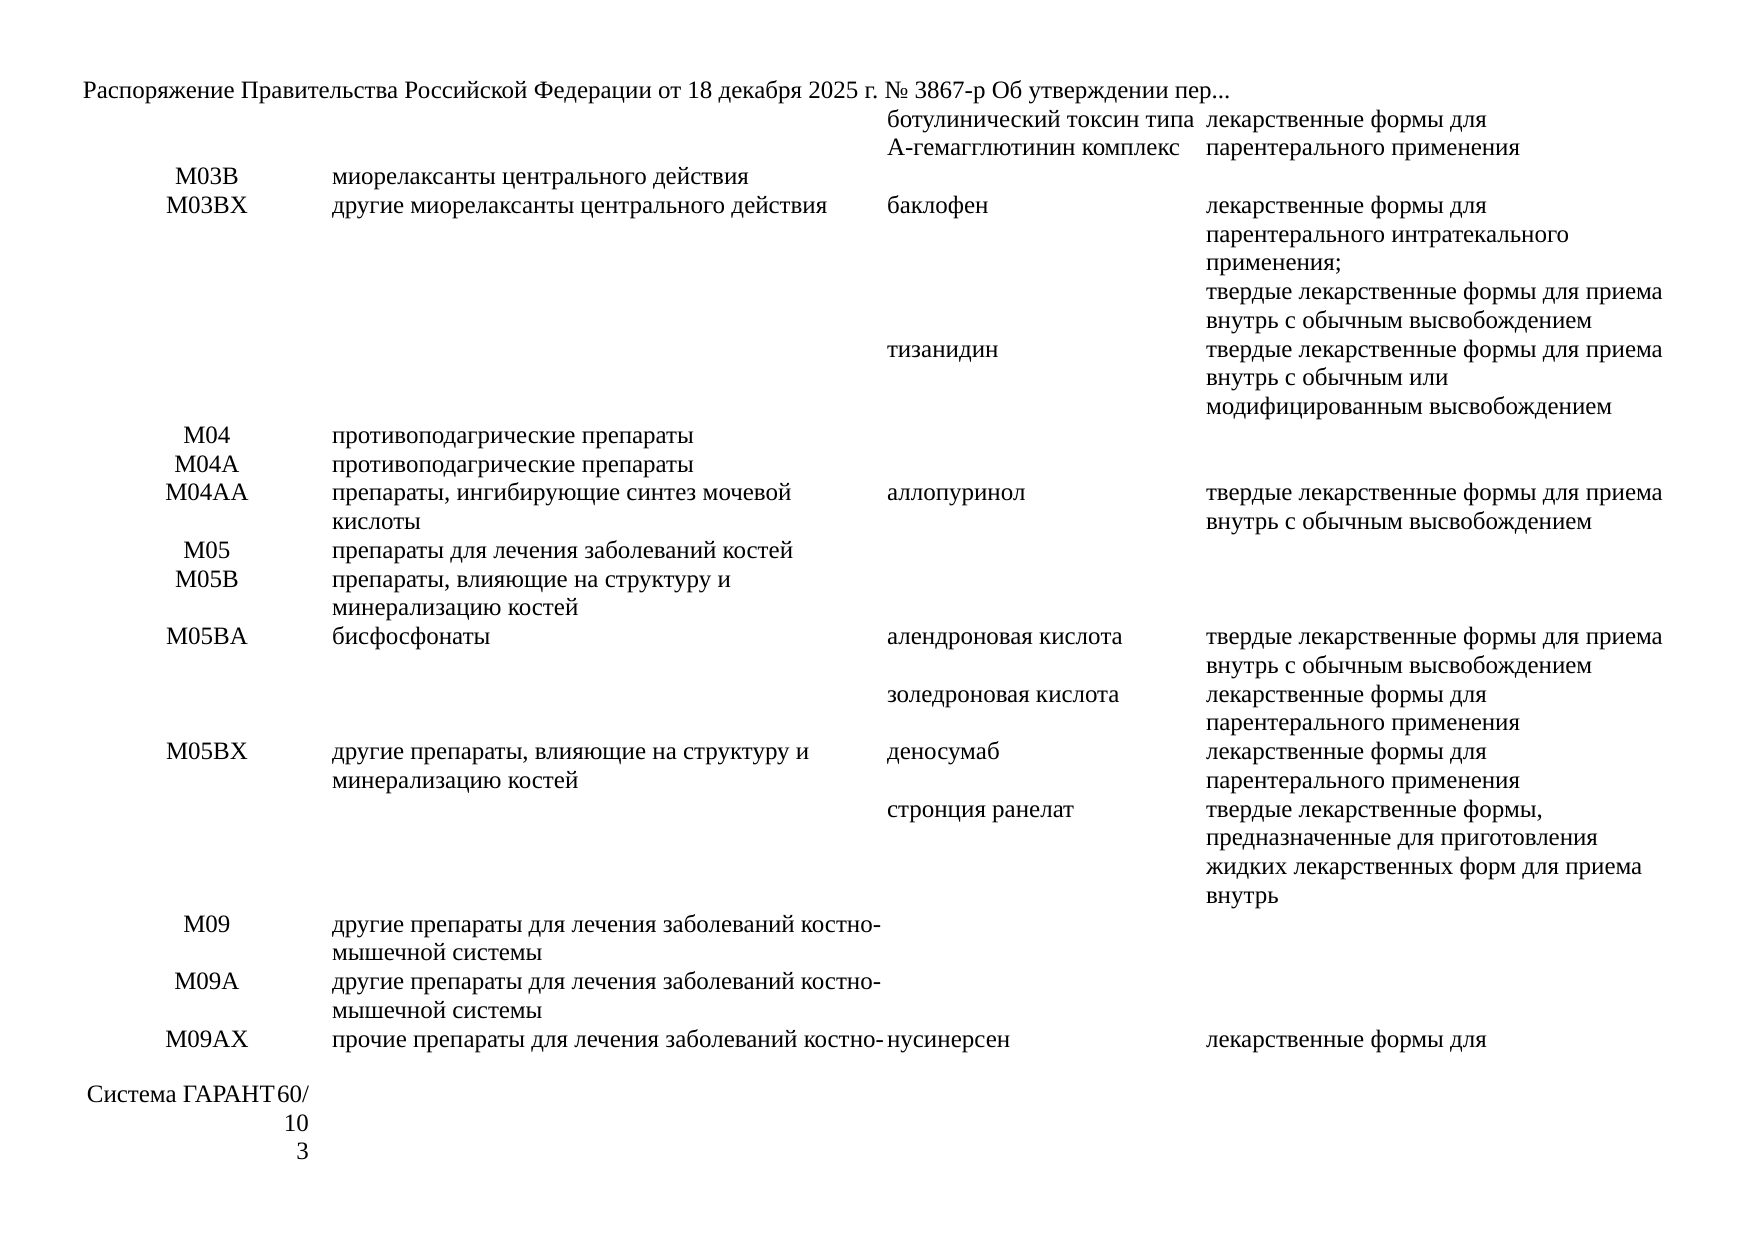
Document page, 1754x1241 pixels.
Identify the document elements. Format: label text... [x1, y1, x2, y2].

table_cell [1205, 161, 1671, 190]
table_cell [83, 794, 331, 909]
table_cell твердые лекарственные формы для приема внутрь с обычным высвобождением [1205, 621, 1671, 679]
table_cell баклофен [886, 190, 1205, 334]
table_cell M09 [83, 909, 331, 966]
table_cell [1205, 966, 1671, 1024]
table_cell M05BA [83, 621, 331, 679]
table_cell M04A [83, 449, 331, 477]
table_cell [886, 909, 1205, 966]
table_cell лекарственные формы для парентерального применения [1205, 104, 1671, 161]
table_cell лекарственные формы для парентерального применения [1205, 679, 1671, 736]
table_cell прочие препараты для лечения заболеваний костно- [331, 1024, 886, 1052]
table_cell противоподагрические препараты [331, 420, 886, 449]
table_cell тизанидин [886, 334, 1205, 420]
table_cell [886, 161, 1205, 190]
table_cell твердые лекарственные формы для приема внутрь с обычным высвобождением [1205, 478, 1671, 535]
table_cell другие препараты, влияющие на структуру и минерализацию костей [331, 736, 886, 794]
table_cell [1205, 420, 1671, 449]
table_cell [83, 334, 331, 420]
table_cell M09A [83, 966, 331, 1024]
table_cell твердые лекарственные формы для приема внутрь с обычным или модифицированным высвобождением [1205, 334, 1671, 420]
table_cell ботулинический токсин типа A-гемагглютинин комплекс [886, 104, 1205, 161]
table_cell аллопуринол [886, 478, 1205, 535]
table_cell [886, 564, 1205, 621]
table_cell [886, 966, 1205, 1024]
table_cell другие препараты для лечения заболеваний костно-мышечной системы [331, 966, 886, 1024]
table_cell нусинерсен [886, 1024, 1205, 1052]
table_cell M03BX [83, 190, 331, 334]
table_cell [83, 104, 331, 161]
table_cell [1205, 449, 1671, 477]
table_cell M05B [83, 564, 331, 621]
table_cell препараты, ингибирующие синтез мочевой кислоты [331, 478, 886, 535]
table_cell [331, 104, 886, 161]
table_cell деносумаб [886, 736, 1205, 794]
table_cell [331, 794, 886, 909]
table_cell миорелаксанты центрального действия [331, 161, 886, 190]
table_cell [886, 535, 1205, 564]
table_cell M05 [83, 535, 331, 564]
table_cell лекарственные формы для [1205, 1024, 1671, 1052]
table_cell стронция ранелат [886, 794, 1205, 909]
table_cell M04 [83, 420, 331, 449]
table_cell [1205, 564, 1671, 621]
table_cell твердые лекарственные формы, предназначенные для приготовления жидких лекарственных форм для приема внутрь [1205, 794, 1671, 909]
table_cell M09AX [83, 1024, 331, 1052]
table_cell противоподагрические препараты [331, 449, 886, 477]
table_cell M03B [83, 161, 331, 190]
table_cell другие миорелаксанты центрального действия [331, 190, 886, 334]
table_cell лекарственные формы для парентерального интратекального применения; твердые лекарственные формы для приема внутрь с обычным высвобождением [1205, 190, 1671, 334]
table_cell препараты для лечения заболеваний костей [331, 535, 886, 564]
table_cell [886, 449, 1205, 477]
table_cell лекарственные формы для парентерального применения [1205, 736, 1671, 794]
table_cell [1205, 535, 1671, 564]
table_cell M05BX [83, 736, 331, 794]
table_cell алендроновая кислота [886, 621, 1205, 679]
table_cell M04AA [83, 478, 331, 535]
table_cell препараты, влияющие на структуру и минерализацию костей [331, 564, 886, 621]
table_cell [83, 679, 331, 736]
table_cell другие препараты для лечения заболеваний костно-мышечной системы [331, 909, 886, 966]
table_cell [331, 679, 886, 736]
table_cell [886, 420, 1205, 449]
table_cell [1205, 909, 1671, 966]
table_cell золедроновая кислота [886, 679, 1205, 736]
table_cell [331, 334, 886, 420]
table_cell бисфосфонаты [331, 621, 886, 679]
